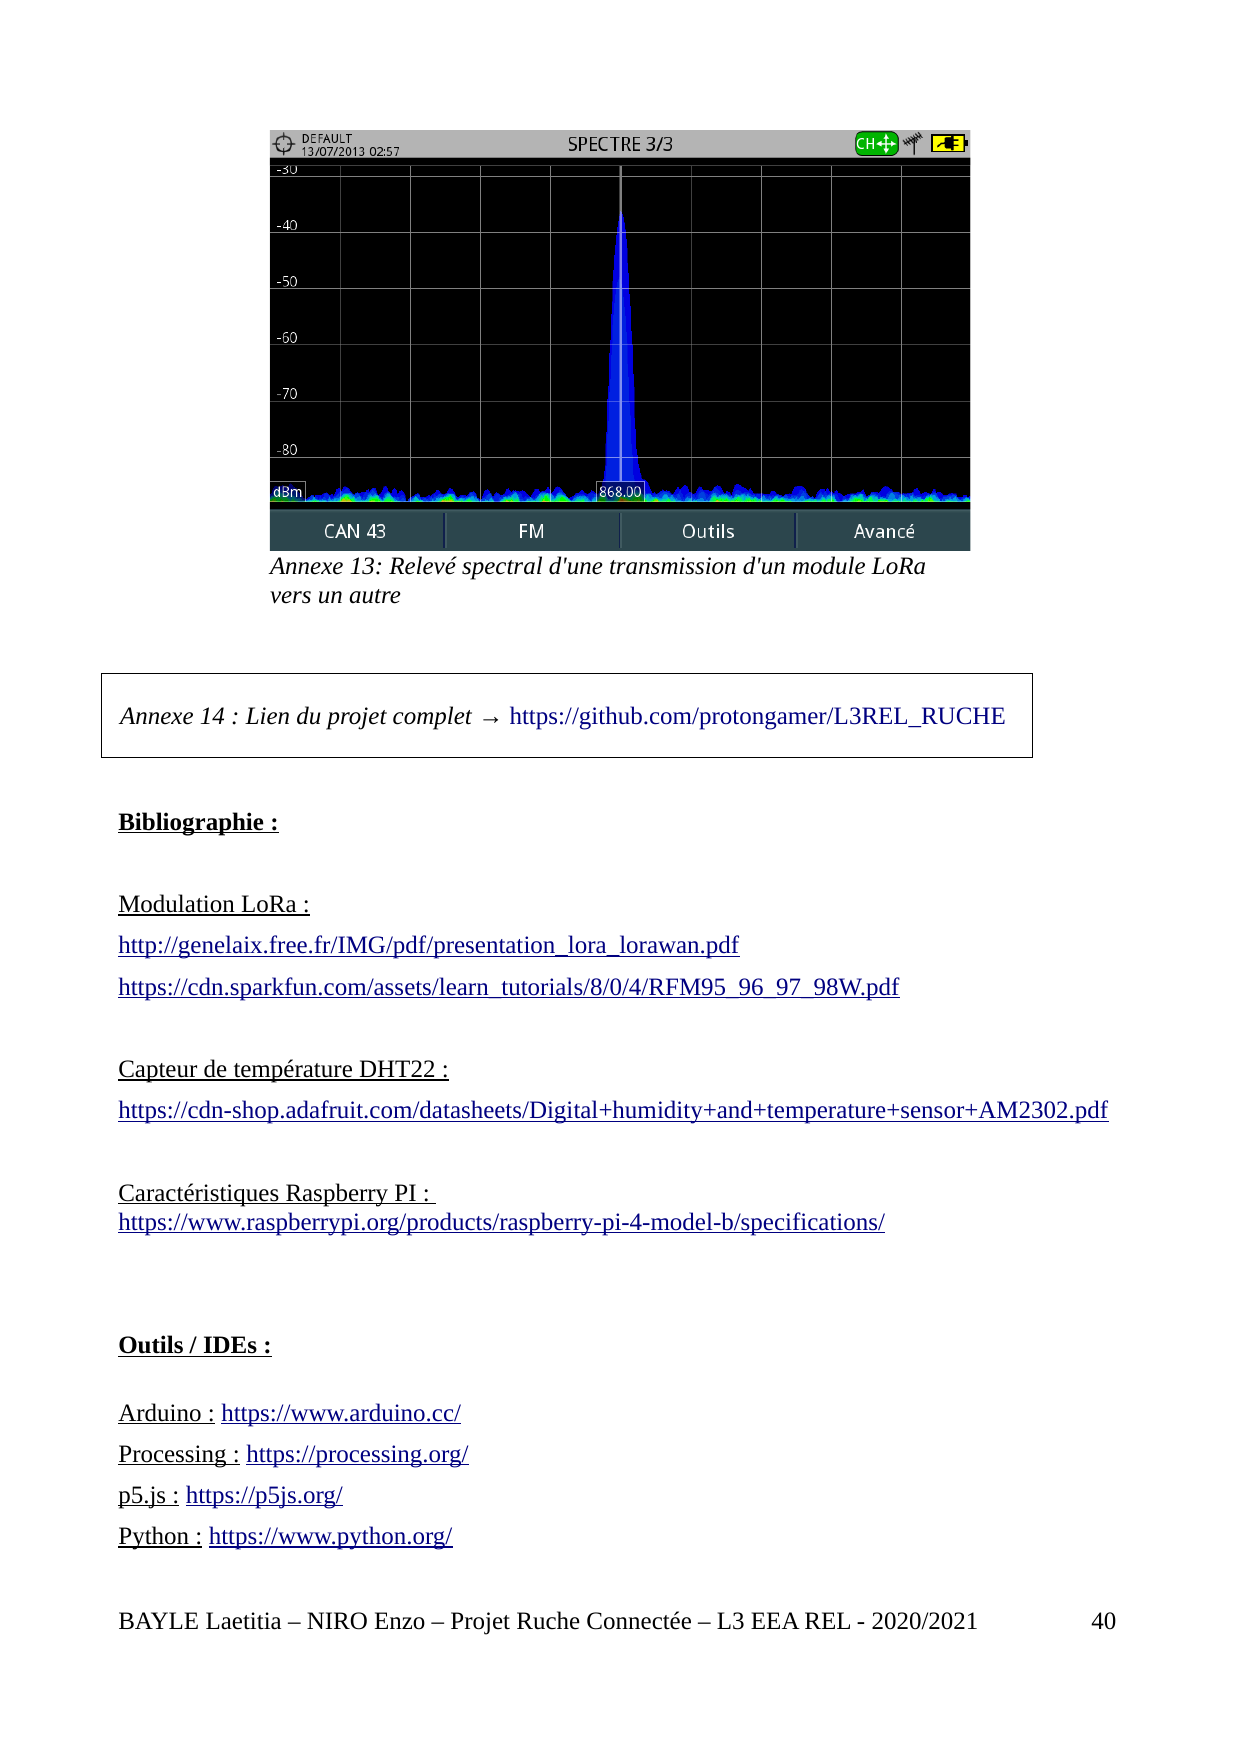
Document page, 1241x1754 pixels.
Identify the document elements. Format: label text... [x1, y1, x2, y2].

text Modulation LoRa : [118, 889, 1122, 918]
picture [269, 130, 971, 551]
text Arduino : https://www.arduino.cc/ [118, 1398, 1122, 1427]
text Bibliographie : [118, 807, 1122, 836]
text Annexe 13: Relevé spectral d'une transmission d'un module LoRa vers un autre [270, 551, 971, 608]
text https://cdn-shop.adafruit.com/datasheets/Digital+humidity+and+temperature+sensor+AM2302.pdf [118, 1096, 1122, 1124]
text Python : https://www.python.org/ [118, 1521, 1122, 1550]
text https://cdn.sparkfun.com/assets/learn_tutorials/8/0/4/RFM95_96_97_98W.pdf [118, 972, 1122, 1001]
text http://genelaix.free.fr/IMG/pdf/presentation_lora_lorawan.pdf [118, 931, 1122, 959]
text Caractéristiques Raspberry PI : https://www.raspberrypi.org/products/raspberry-pi-4-model-b/specifications/ [118, 1178, 1122, 1236]
text p5.js : https://p5js.org/ [118, 1480, 1122, 1509]
text Capteur de température DHT22 : [118, 1054, 1122, 1083]
text Processing : https://processing.org/ [118, 1439, 1122, 1467]
text Outils / IDEs : [118, 1331, 1122, 1359]
